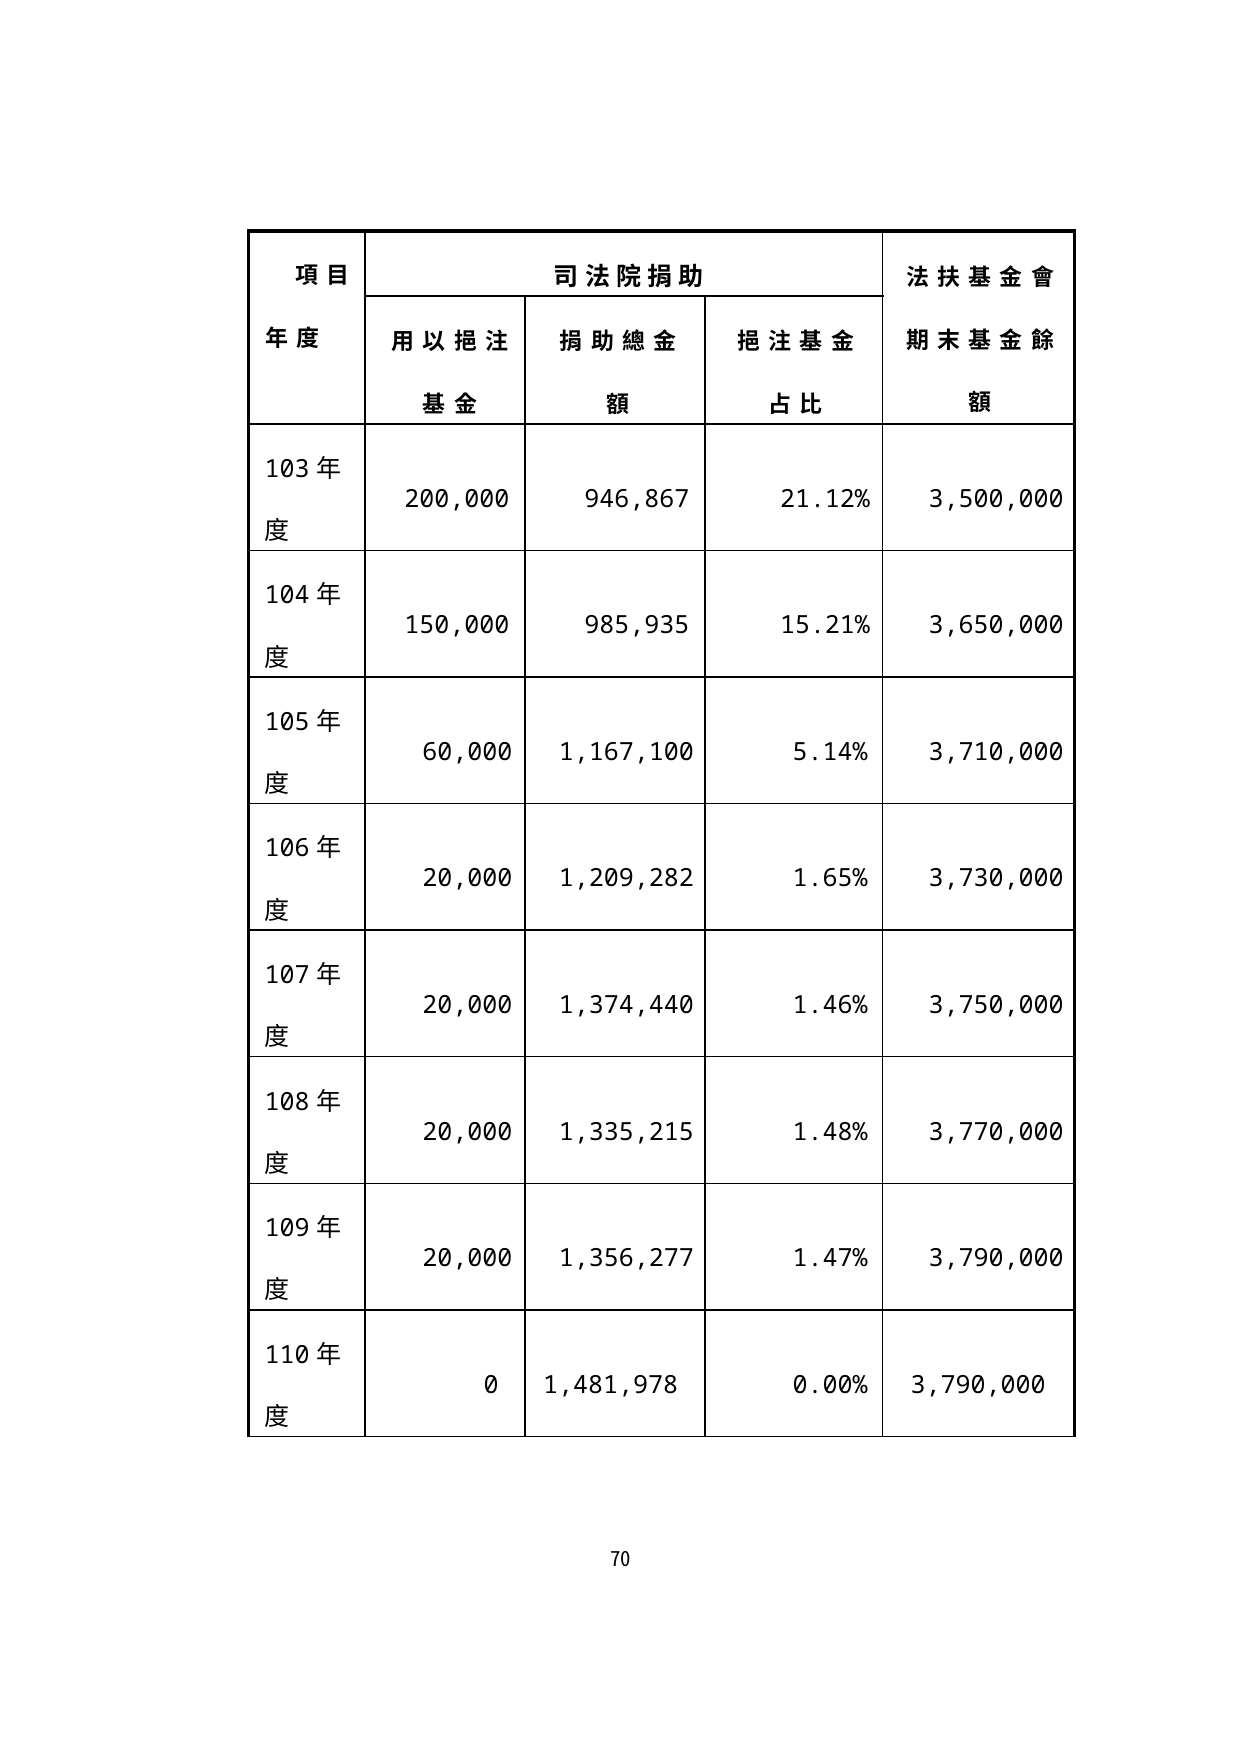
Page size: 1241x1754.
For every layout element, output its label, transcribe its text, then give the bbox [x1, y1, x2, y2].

table_cell 20,000 [366, 931, 524, 1056]
table_cell 1,356,277 [526, 1184, 704, 1309]
table_cell 110年度 [250, 1311, 364, 1436]
table_cell 捐助總金額 [526, 297, 704, 423]
table_cell 用以挹注基金 [366, 297, 524, 423]
table_cell 103年度 [250, 425, 364, 549]
table_cell 1,209,282 [526, 804, 704, 929]
table_cell 3,650,000 [883, 551, 1073, 676]
table_cell 60,000 [366, 678, 524, 803]
table_cell 3,750,000 [883, 931, 1073, 1056]
table_cell 1.65% [706, 804, 882, 929]
table_cell 1,167,100 [526, 678, 704, 803]
table_cell 1.47% [706, 1184, 882, 1309]
table_cell 1,374,440 [526, 931, 704, 1056]
table_cell 946,867 [526, 425, 704, 549]
table_cell 1,481,978 [526, 1311, 704, 1436]
table_cell 107年度 [250, 931, 364, 1056]
table_cell 21.12% [706, 425, 882, 549]
table_cell 104年度 [250, 551, 364, 676]
table_cell 106年度 [250, 804, 364, 929]
table_cell 20,000 [366, 1057, 524, 1182]
table_cell 1.46% [706, 931, 882, 1056]
table_cell 3,500,000 [883, 425, 1073, 549]
table_cell 200,000 [366, 425, 524, 549]
table_cell 3,790,000 [883, 1311, 1073, 1436]
table_cell 985,935 [526, 551, 704, 676]
table_cell 1,335,215 [526, 1057, 704, 1182]
table_cell 20,000 [366, 804, 524, 929]
table_cell 150,000 [366, 551, 524, 676]
table_cell 3,710,000 [883, 678, 1073, 803]
table_cell 挹注基金占比 [706, 297, 882, 423]
table_header 法扶基金會 期末基金餘額 [883, 233, 1073, 423]
table_header 司法院捐助 [366, 233, 882, 295]
table_cell 105年度 [250, 678, 364, 803]
table_cell 0.00% [706, 1311, 882, 1436]
table_cell 3,770,000 [883, 1057, 1073, 1182]
table_header 項目 年度 [250, 233, 364, 423]
table_cell 3,730,000 [883, 804, 1073, 929]
table_cell 108年度 [250, 1057, 364, 1182]
table_cell 0 [366, 1311, 524, 1436]
table_cell 1.48% [706, 1057, 882, 1182]
table_cell 5.14% [706, 678, 882, 803]
table_cell 15.21% [706, 551, 882, 676]
table_cell 20,000 [366, 1184, 524, 1309]
table_cell 109年度 [250, 1184, 364, 1309]
table_cell 3,790,000 [883, 1184, 1073, 1309]
